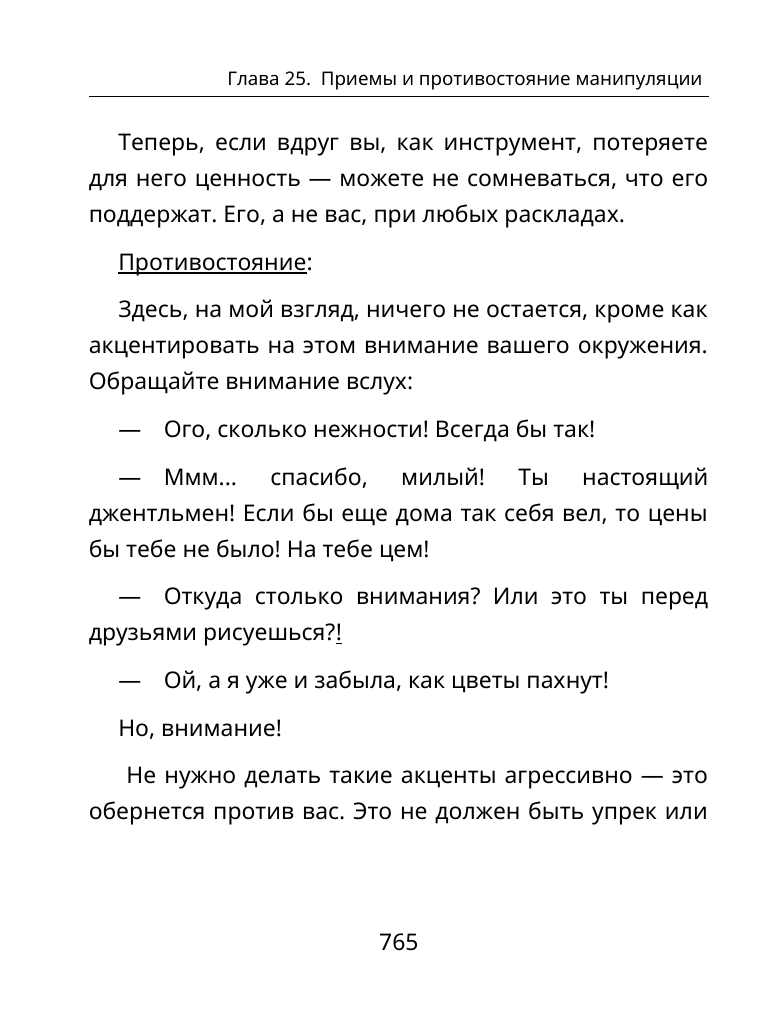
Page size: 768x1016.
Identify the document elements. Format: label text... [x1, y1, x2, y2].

text Здесь, на мой взгляд, ничего не остается, кроме как акцентировать на этом внимание вашего окружения. Обращайте внимание вслух: [88, 293, 709, 396]
text Не нужно делать такие акценты агрессивно — это обернется против вас. Это не должен быть упрек или [88, 759, 709, 826]
list Ой, а я уже и забыла, как цветы пахнут! [88, 664, 709, 695]
list Ого, сколько нежности! Всегда бы так! [88, 413, 709, 444]
text Но, внимание! [88, 712, 709, 743]
list Откуда столько внимания? Или это ты перед друзьями рисуешься?! [88, 580, 709, 647]
text Противостояние: [88, 246, 709, 277]
list Ммм... спасибо, милый! Ты настоящий джентльмен! Если бы еще дома так себя вел, то цены бы тебе не было! На тебе цем! [88, 461, 709, 564]
text Теперь, если вдруг вы, как инструмент, потеряете для него ценность — можете не сомневаться, что его поддержат. Его, а не вас, при любых раскладах. [88, 126, 709, 229]
